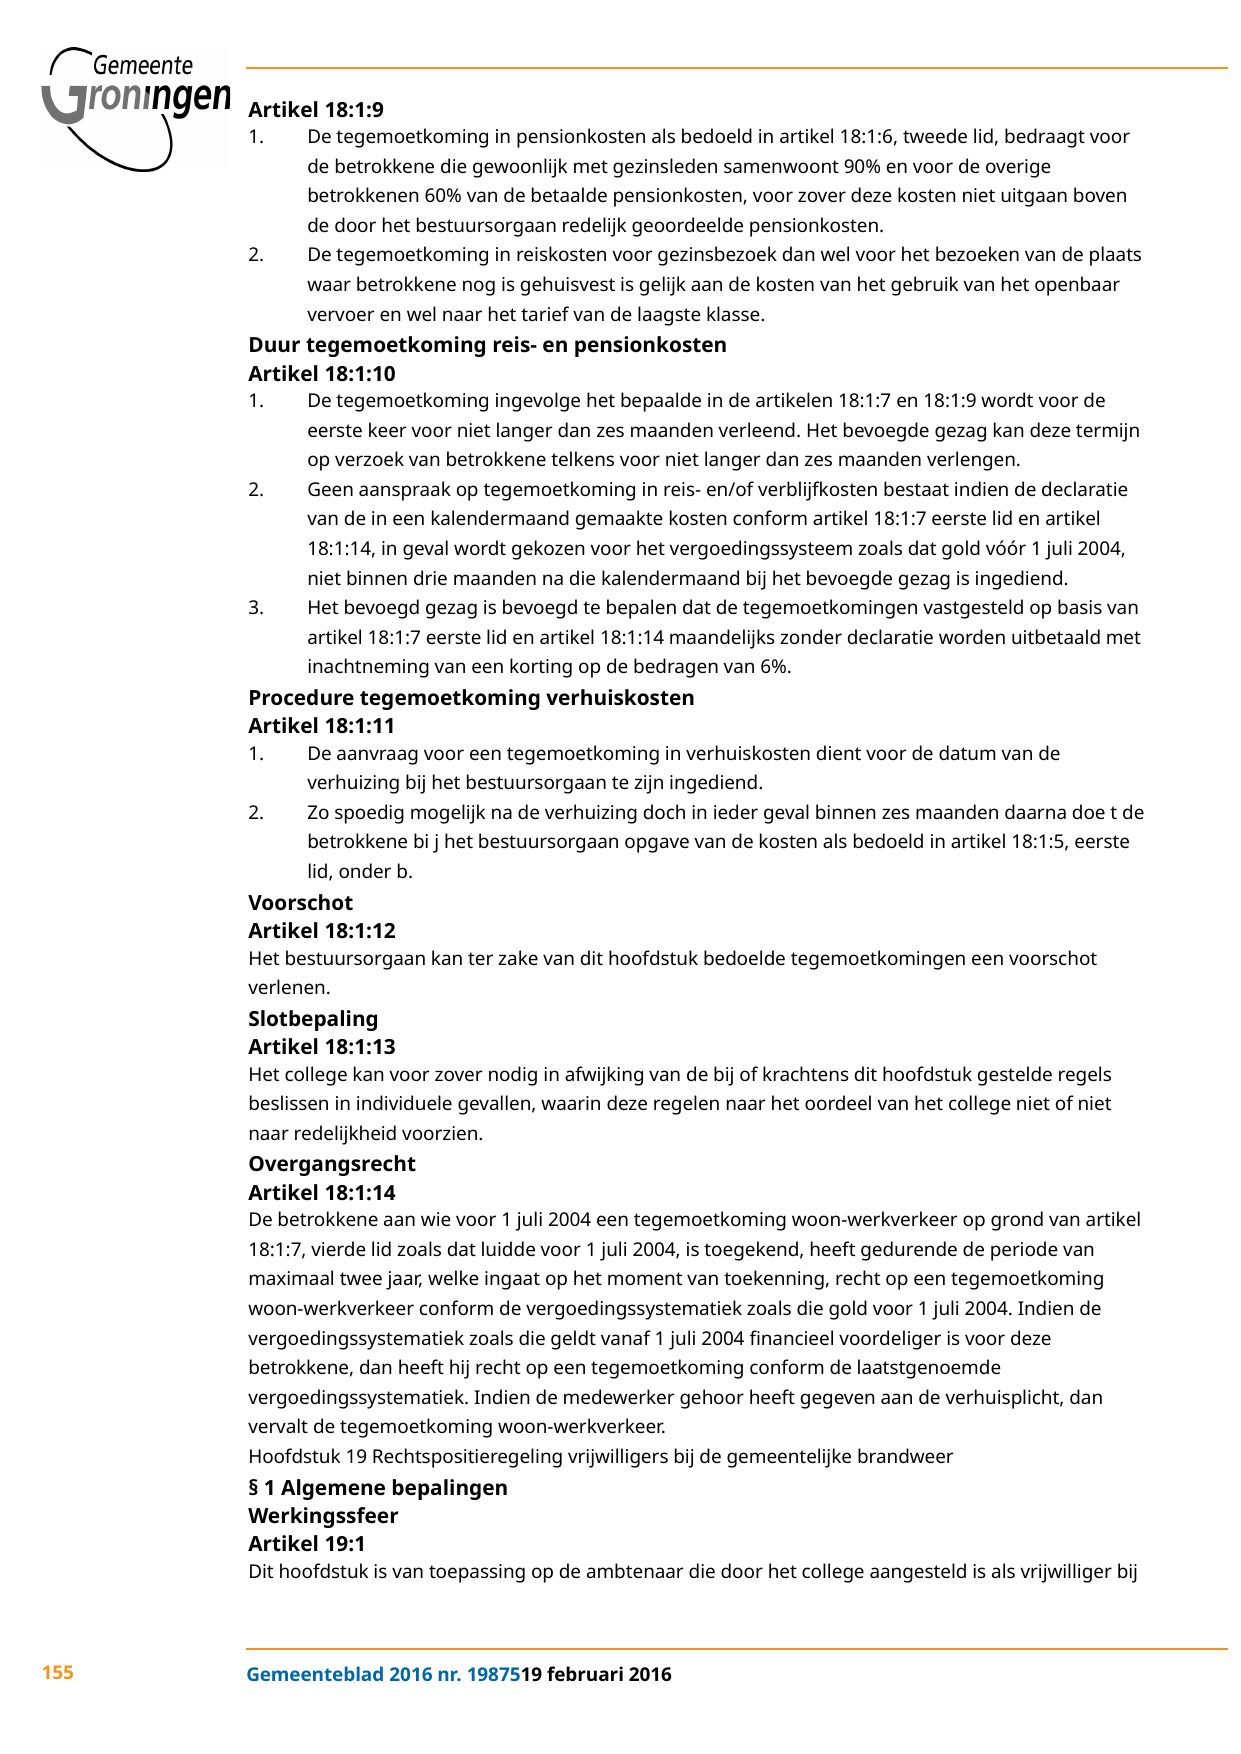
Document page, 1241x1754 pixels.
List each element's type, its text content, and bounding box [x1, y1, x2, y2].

text Artikel 18:1:12 [248, 916, 1152, 945]
picture [41, 47, 231, 172]
text Artikel 18:1:10 [248, 359, 1152, 387]
text Artikel 19:1 [248, 1529, 1152, 1558]
text Werkingssfeer [248, 1501, 1152, 1529]
list De tegemoetkoming in pensionkosten als bedoeld in artikel 18:1:6, tweede lid, bedraagt voor de betrokkene die gewoonlijk met gezinsleden samenwoont 90% en voor de overige betrokkenen 60% van de betaalde pensionkosten, voor zover deze kosten niet uitgaan boven de door het bestuursorgaan redelijk geoordeelde pensionkosten. [248, 123, 1152, 238]
list Geen aanspraak op tegemoetkoming in reis- en/of verblijfkosten bestaat indien de declaratie van de in een kalendermaand gemaakte kosten conform artikel 18:1:7 eerste lid en artikel 18:1:14, in geval wordt gekozen voor het vergoedingssysteem zoals dat gold vóór 1 juli 2004, niet binnen drie maanden na die kalendermaand bij het bevoegde gezag is ingediend. [248, 476, 1152, 590]
list Zo spoedig mogelijk na de verhuizing doch in ieder geval binnen zes maanden daarna doe t de betrokkene bi j het bestuursorgaan opgave van de kosten als bedoeld in artikel 18:1:5, eerste lid, onder b. [248, 799, 1152, 884]
text Artikel 18:1:9 [248, 95, 1152, 123]
text De betrokkene aan wie voor 1 juli 2004 een tegemoetkoming woon-werkverkeer op grond van artikel 18:1:7, vierde lid zoals dat luidde voor 1 juli 2004, is toegekend, heeft gedurende de periode van maximaal twee jaar, welke ingaat op het moment van toekenning, recht op een tegemoetkoming woon-werkverkeer conform de vergoedingssystematiek zoals die gold voor 1 juli 2004. Indien de vergoedingssystematiek zoals die geldt vanaf 1 juli 2004 financieel voordeliger is voor deze betrokkene, dan heeft hij recht op een tegemoetkoming conform de laatstgenoemde vergoedingssystematiek. Indien de medewerker gehoor heeft gegeven aan de verhuisplicht, dan vervalt de tegemoetkoming woon-werkverkeer. [248, 1206, 1152, 1439]
text Slotbepaling [248, 1004, 1152, 1032]
text Procedure tegemoetkoming verhuiskosten [248, 683, 1152, 711]
text Het bestuursorgaan kan ter zake van dit hoofdstuk bedoelde tegemoetkomingen een voorschot verlenen. [248, 945, 1152, 1000]
list De tegemoetkoming ingevolge het bepaalde in de artikelen 18:1:7 en 18:1:9 wordt voor de eerste keer voor niet langer dan zes maanden verleend. Het bevoegde gezag kan deze termijn op verzoek van betrokkene telkens voor niet langer dan zes maanden verlengen. [248, 387, 1152, 472]
text Artikel 18:1:13 [248, 1032, 1152, 1061]
text Het college kan voor zover nodig in afwijking van de bij of krachtens dit hoofdstuk gestelde regels beslissen in individuele gevallen, waarin deze regelen naar het oordeel van het college niet of niet naar redelijkheid voorzien. [248, 1061, 1152, 1146]
text Voorschot [248, 888, 1152, 916]
text Artikel 18:1:11 [248, 711, 1152, 740]
text § 1 Algemene bepalingen [248, 1473, 1152, 1501]
text Overgangsrecht [248, 1149, 1152, 1178]
list De tegemoetkoming in reiskosten voor gezinsbezoek dan wel voor het bezoeken van de plaats waar betrokkene nog is gehuisvest is gelijk aan de kosten van het gebruik van het openbaar vervoer en wel naar het tarief van de laagste klasse. [248, 242, 1152, 326]
text Artikel 18:1:14 [248, 1178, 1152, 1206]
text Hoofdstuk 19 Rechtspositieregeling vrijwilligers bij de gemeentelijke brandweer [248, 1443, 1152, 1469]
list De aanvraag voor een tegemoetkoming in verhuiskosten dient voor de datum van de verhuizing bij het bestuursorgaan te zijn ingediend. [248, 740, 1152, 795]
list Het bevoegd gezag is bevoegd te bepalen dat de tegemoetkomingen vastgesteld op basis van artikel 18:1:7 eerste lid en artikel 18:1:14 maandelijks zonder declaratie worden uitbetaald met inachtneming van een korting op de bedragen van 6%. [248, 594, 1152, 679]
text Dit hoofdstuk is van toepassing op de ambtenaar die door het college aangesteld is als vrijwilliger bij [248, 1558, 1152, 1584]
text Duur tegemoetkoming reis- en pensionkosten [248, 330, 1152, 359]
